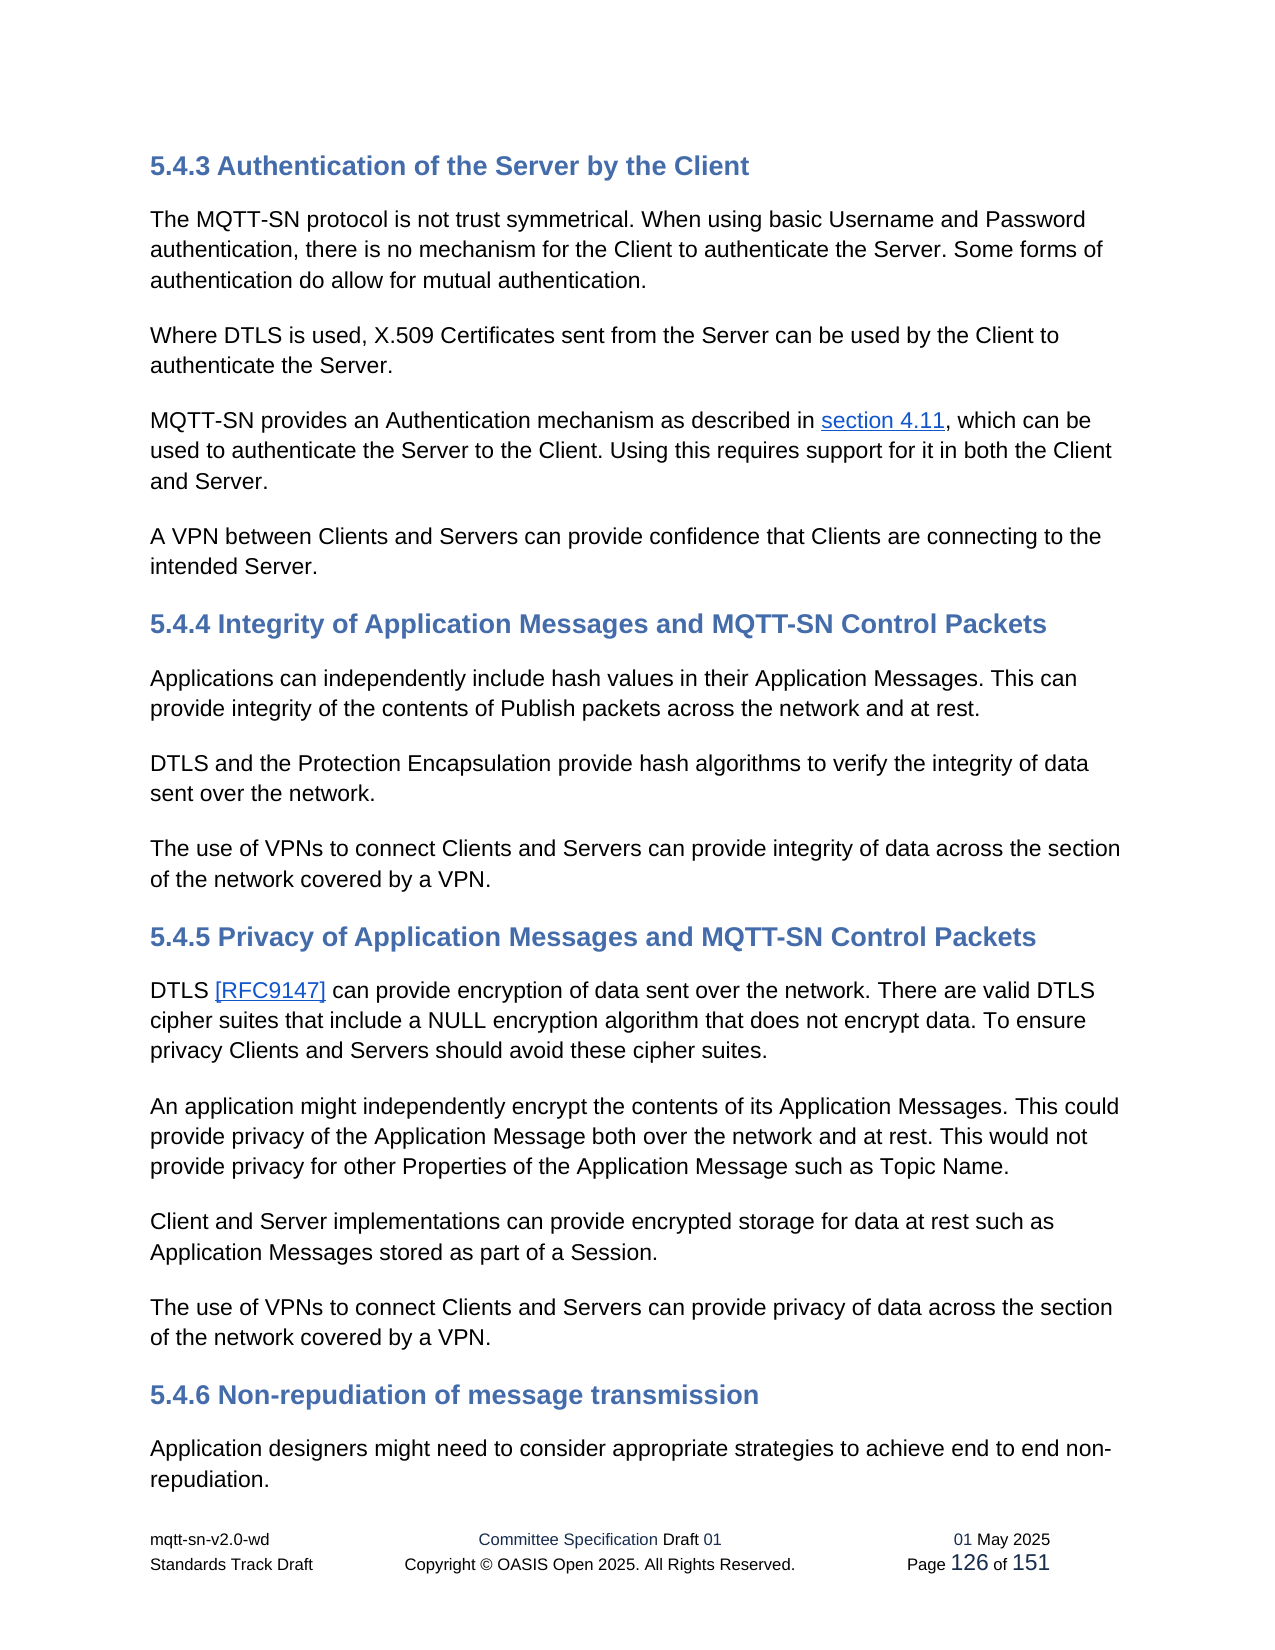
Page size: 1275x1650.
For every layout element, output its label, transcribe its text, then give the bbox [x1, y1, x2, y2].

text DTLS [RFC9147] can provide encryption of data sent over the network. There are valid DTLS cipher suites that include a NULL encryption algorithm that does not encrypt data. To ensure privacy Clients and Servers should avoid these cipher suites. [150, 977, 1125, 1064]
subtitle 5.4.5 Privacy of Application Messages and MQTT-SN Control Packets [150, 921, 1124, 952]
text Where DTLS is used, X.509 Certificates sent from the Server can be used by the Client to authenticate the Server. [150, 322, 1125, 378]
text Client and Server implementations can provide encrypted storage for data at rest such as Application Messages stored as part of a Session. [150, 1208, 1125, 1265]
text The MQTT-SN protocol is not trust symmetrical. When using basic Username and Password authentication, there is no mechanism for the Client to authenticate the Server. Some forms of authentication do allow for mutual authentication. [150, 206, 1125, 293]
subtitle 5.4.4 Integrity of Application Messages and MQTT-SN Control Packets [150, 608, 1124, 639]
text The use of VPNs to connect Clients and Servers can provide privacy of data across the section of the network covered by a VPN. [150, 1294, 1125, 1350]
subtitle 5.4.6 Non-repudiation of message transmission [150, 1379, 1124, 1410]
text MQTT-SN provides an Authentication mechanism as described in section 4.11, which can be used to authenticate the Server to the Client. Using this requires support for it in both the Client and Server. [150, 407, 1125, 494]
text A VPN between Clients and Servers can provide confidence that Clients are connecting to the intended Server. [150, 523, 1125, 579]
text Application designers might need to consider appropriate strategies to achieve end to end non-repudiation. [150, 1435, 1125, 1492]
text Applications can independently include hash values in their Application Messages. This can provide integrity of the contents of Publish packets across the network and at rest. [150, 664, 1125, 721]
text The use of VPNs to connect Clients and Servers can provide integrity of data across the section of the network covered by a VPN. [150, 835, 1125, 892]
subtitle 5.4.3 Authentication of the Server by the Client [150, 150, 1124, 181]
text An application might independently encrypt the contents of its Application Messages. This could provide privacy of the Application Message both over the network and at rest. This would not provide privacy for other Properties of the Application Message such as Topic Name. [150, 1093, 1125, 1179]
text DTLS and the Protection Encapsulation provide hash algorithms to verify the integrity of data sent over the network. [150, 750, 1125, 807]
